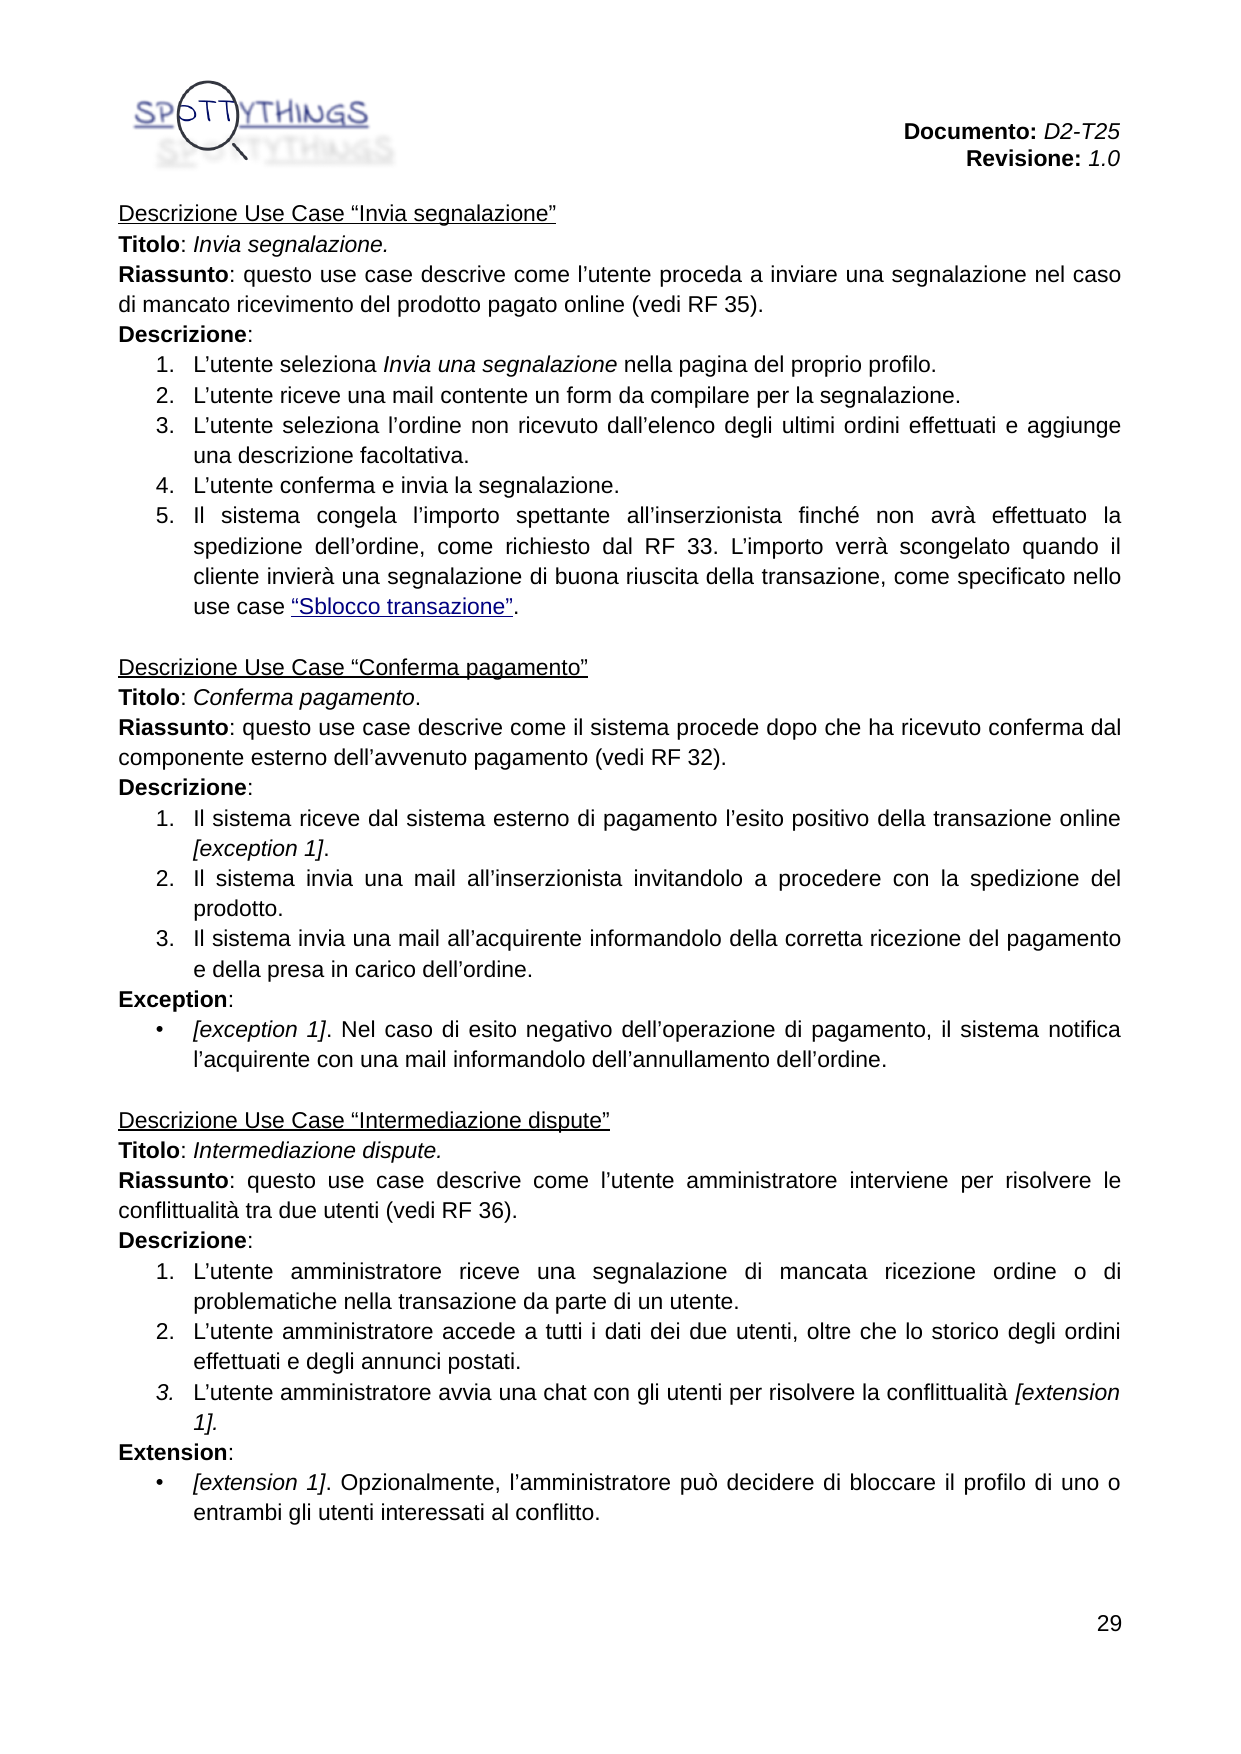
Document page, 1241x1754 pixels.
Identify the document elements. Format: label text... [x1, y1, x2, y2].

list L’utente amministratore riceve una segnalazione di mancata ricezione ordine o di problematiche nella transazione da parte di un utente. [156, 1258, 1122, 1314]
text Descrizione Use Case “Intermediazione dispute” [118, 1107, 1122, 1133]
text Descrizione Use Case “Invia segnalazione” [118, 200, 1122, 227]
text Descrizione: [118, 1227, 1122, 1254]
list L’utente riceve una mail contente un form da compilare per la segnalazione. [156, 382, 1122, 408]
list Il sistema invia una mail all’inserzionista invitandolo a procedere con la spedizione del prodotto. [156, 865, 1122, 921]
list L’utente seleziona Invia una segnalazione nella pagina del proprio profilo. [156, 351, 1122, 378]
list L’utente conferma e invia la segnalazione. [156, 472, 1122, 498]
list Il sistema invia una mail all’acquirente informandolo della corretta ricezione del pagamento e della presa in carico dell’ordine. [156, 925, 1122, 982]
text Riassunto: questo use case descrive come il sistema procede dopo che ha ricevuto conferma dal componente esterno dell’avvenuto pagamento (vedi RF 32). [118, 714, 1122, 770]
list [extension 1]. Opzionalmente, l’amministratore può decidere di bloccare il profilo di uno o entrambi gli utenti interessati al conflitto. [156, 1469, 1122, 1526]
list L’utente seleziona l’ordine non ricevuto dall’elenco degli ultimi ordini effettuati e aggiunge una descrizione facoltativa. [156, 412, 1122, 468]
list [exception 1]. Nel caso di esito negativo dell’operazione di pagamento, il sistema notifica l’acquirente con una mail informandolo dell’annullamento dell’ordine. [156, 1016, 1122, 1072]
list L’utente amministratore avvia una chat con gli utenti per risolvere la conflittualità [extension 1]. [156, 1378, 1122, 1435]
text Exception: [118, 986, 1122, 1012]
text Descrizione Use Case “Conferma pagamento” [118, 653, 1122, 680]
list Il sistema riceve dal sistema esterno di pagamento l’esito positivo della transazione online [exception 1]. [156, 804, 1122, 861]
text Titolo: Conferma pagamento. [118, 684, 1122, 710]
text Riassunto: questo use case descrive come l’utente amministratore interviene per risolvere le conflittualità tra due utenti (vedi RF 36). [118, 1167, 1122, 1223]
list L’utente amministratore accede a tutti i dati dei due utenti, oltre che lo storico degli ordini effettuati e degli annunci postati. [156, 1318, 1122, 1374]
text Titolo: Intermediazione dispute. [118, 1137, 1122, 1163]
text Extension: [118, 1439, 1122, 1465]
text Descrizione: [118, 321, 1122, 347]
text Descrizione: [118, 774, 1122, 801]
text Riassunto: questo use case descrive come l’utente proceda a inviare una segnalazione nel caso di mancato ricevimento del prodotto pagato online (vedi RF 35). [118, 261, 1122, 317]
text Titolo: Invia segnalazione. [118, 231, 1122, 257]
list Il sistema congela l’importo spettante all’inserzionista finché non avrà effettuato la spedizione dell’ordine, come richiesto dal RF 33. L’importo verrà scongelato quando il cliente invierà una segnalazione di buona riuscita della transazione, come specificato nello use case “Sblocco transazione”. [156, 502, 1122, 619]
picture [123, 73, 399, 187]
